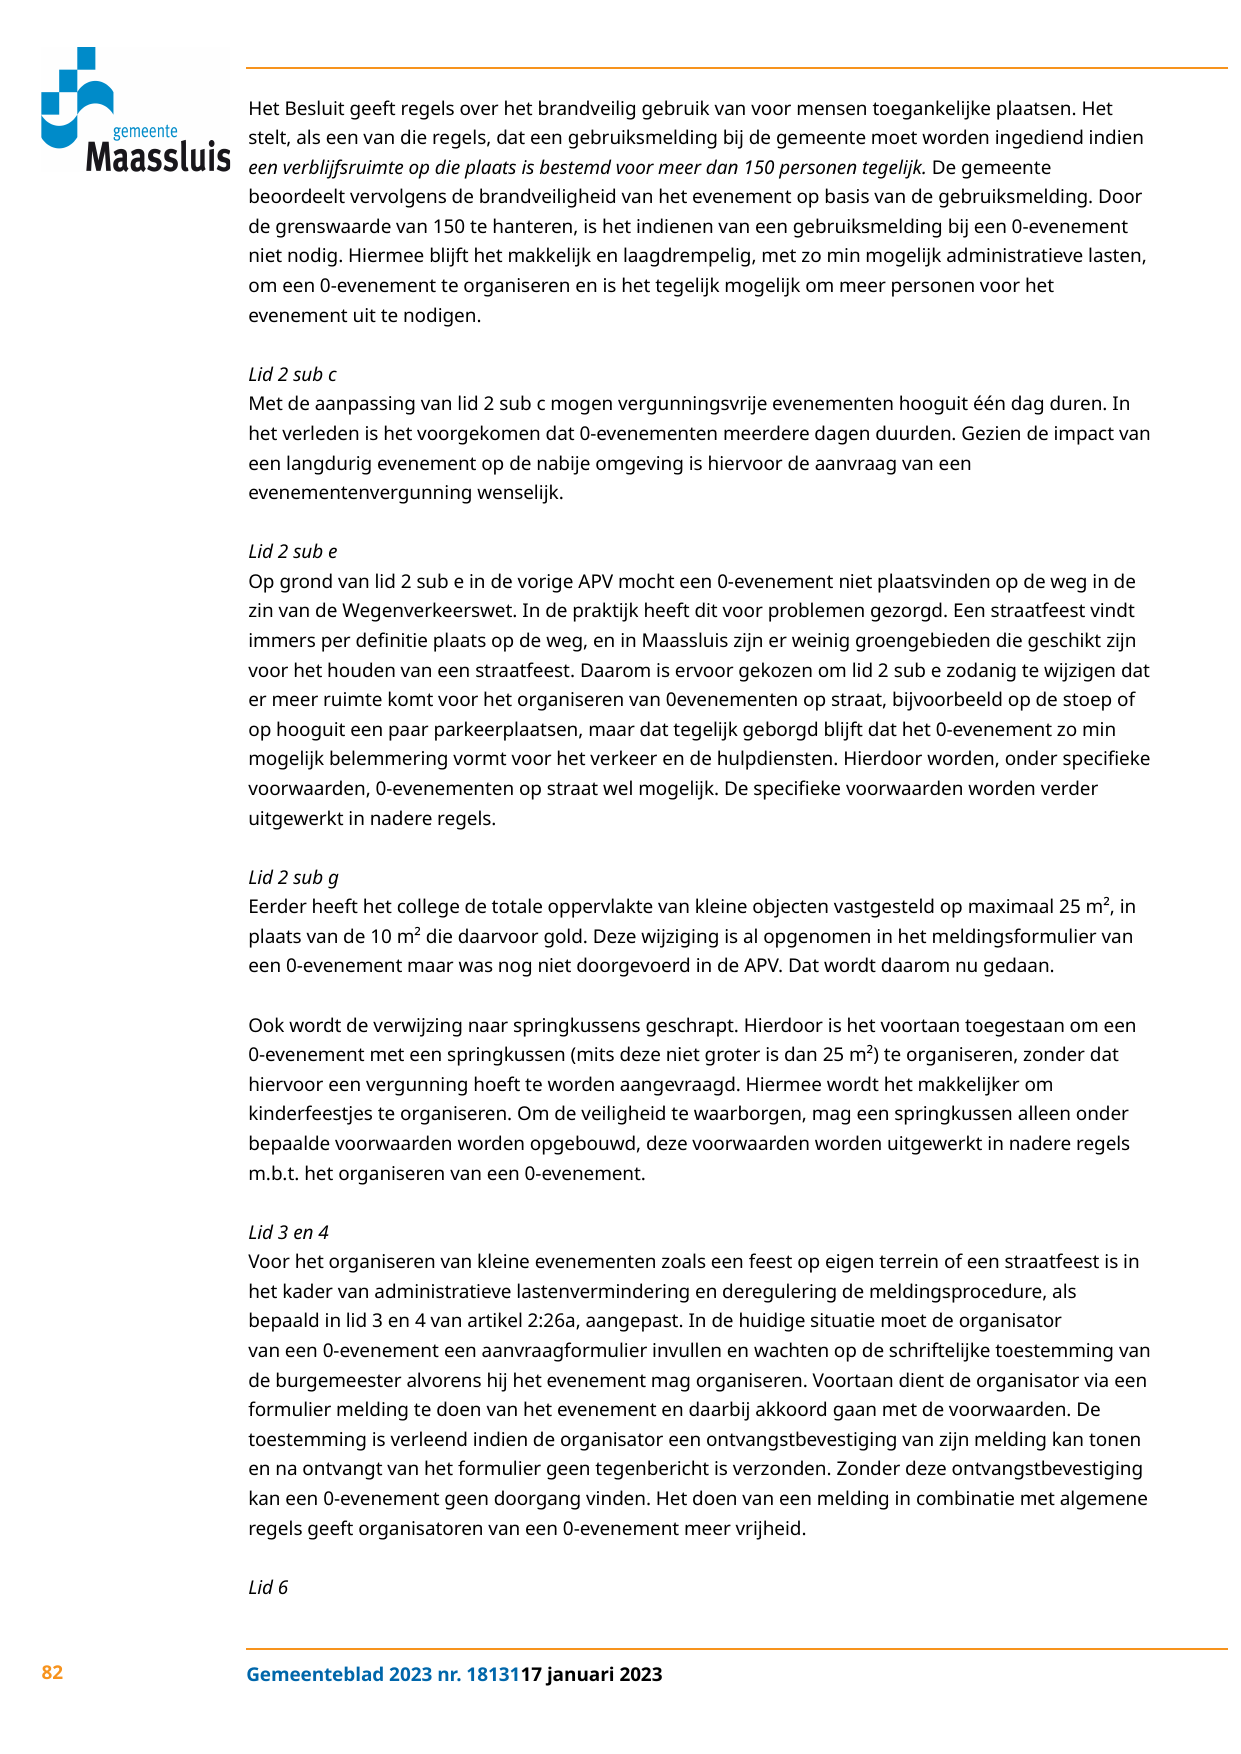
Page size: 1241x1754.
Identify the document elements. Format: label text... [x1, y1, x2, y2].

text Lid 6 [248, 1574, 1152, 1600]
picture [41, 47, 77, 92]
text Lid 2 sub e [248, 538, 1152, 564]
text Lid 2 sub c [248, 361, 1152, 387]
text Eerder heeft het college de totale oppervlakte van kleine objecten vastgesteld op maximaal 25 m², in plaats van de 10 m² die daarvoor gold. Deze wijziging is al opgenomen in het meldingsformulier van een 0-evenement maar was nog niet doorgevoerd in de APV. Dat wordt daarom nu gedaan. [248, 893, 1152, 978]
text Lid 3 en 4 [248, 1219, 1152, 1245]
text Met de aanpassing van lid 2 sub c mogen vergunningsvrije evenementen hooguit één dag duren. In het verleden is het voorgekomen dat 0-evenementen meerdere dagen duurden. Gezien de impact van een langdurig evenement op de nabije omgeving is hiervoor de aanvraag van een evenementenvergunning wenselijk. [248, 391, 1152, 505]
text Het Besluit geeft regels over het brandveilig gebruik van voor mensen toegankelijke plaatsen. Het stelt, als een van die regels, dat een gebruiksmelding bij de gemeente moet worden ingediend indien een verblijfsruimte op die plaats is bestemd voor meer dan 150 personen tegelijk. De gemeente beoordeelt vervolgens de brandveiligheid van het evenement op basis van de gebruiksmelding. Door de grenswaarde van 150 te hanteren, is het indienen van een gebruiksmelding bij een 0-evenement niet nodig. Hiermee blijft het makkelijk en laagdrempelig, met zo min mogelijk administratieve lasten, om een 0-evenement te organiseren en is het tegelijk mogelijk om meer personen voor het evenement uit te nodigen. [248, 95, 1152, 328]
text van een 0-evenement een aanvraagformulier invullen en wachten op de schriftelijke toestemming van de burgemeester alvorens hij het evenement mag organiseren. Voortaan dient de organisator via een formulier melding te doen van het evenement en daarbij akkoord gaan met de voorwaarden. De toestemming is verleend indien de organisator een ontvangstbevestiging van zijn melding kan tonen en na ontvangt van het formulier geen tegenbericht is verzonden. Zonder deze ontvangstbevestiging kan een 0-evenement geen doorgang vinden. Het doen van een melding in combinatie met algemene regels geeft organisatoren van een 0-evenement meer vrijheid. [248, 1337, 1152, 1541]
text Lid 2 sub g [248, 864, 1152, 890]
text Op grond van lid 2 sub e in de vorige APV mocht een 0-evenement niet plaatsvinden op de weg in de zin van de Wegenverkeerswet. In de praktijk heeft dit voor problemen gezorgd. Een straatfeest vindt immers per definitie plaats op de weg, en in Maassluis zijn er weinig groengebieden die geschikt zijn voor het houden van een straatfeest. Daarom is ervoor gekozen om lid 2 sub e zodanig te wijzigen dat er meer ruimte komt voor het organiseren van 0evenementen op straat, bijvoorbeeld op de stoep of op hooguit een paar parkeerplaatsen, maar dat tegelijk geborgd blijft dat het 0-evenement zo min mogelijk belemmering vormt voor het verkeer en de hulpdiensten. Hierdoor worden, onder specifieke voorwaarden, 0-evenementen op straat wel mogelijk. De specifieke voorwaarden worden verder uitgewerkt in nadere regels. [248, 568, 1152, 831]
text Ook wordt de verwijzing naar springkussens geschrapt. Hierdoor is het voortaan toegestaan om een 0-evenement met een springkussen (mits deze niet groter is dan 25 m²) te organiseren, zonder dat hiervoor een vergunning hoeft te worden aangevraagd. Hiermee wordt het makkelijker om kinderfeestjes te organiseren. Om de veiligheid te waarborgen, mag een springkussen alleen onder bepaalde voorwaarden worden opgebouwd, deze voorwaarden worden uitgewerkt in nadere regels m.b.t. het organiseren van een 0-evenement. [248, 1012, 1152, 1186]
text Voor het organiseren van kleine evenementen zoals een feest op eigen terrein of een straatfeest is in het kader van administratieve lastenvermindering en deregulering de meldingsprocedure, als bepaald in lid 3 en 4 van artikel 2:26a, aangepast. In de huidige situatie moet de organisator [248, 1248, 1152, 1333]
picture [41, 47, 231, 172]
